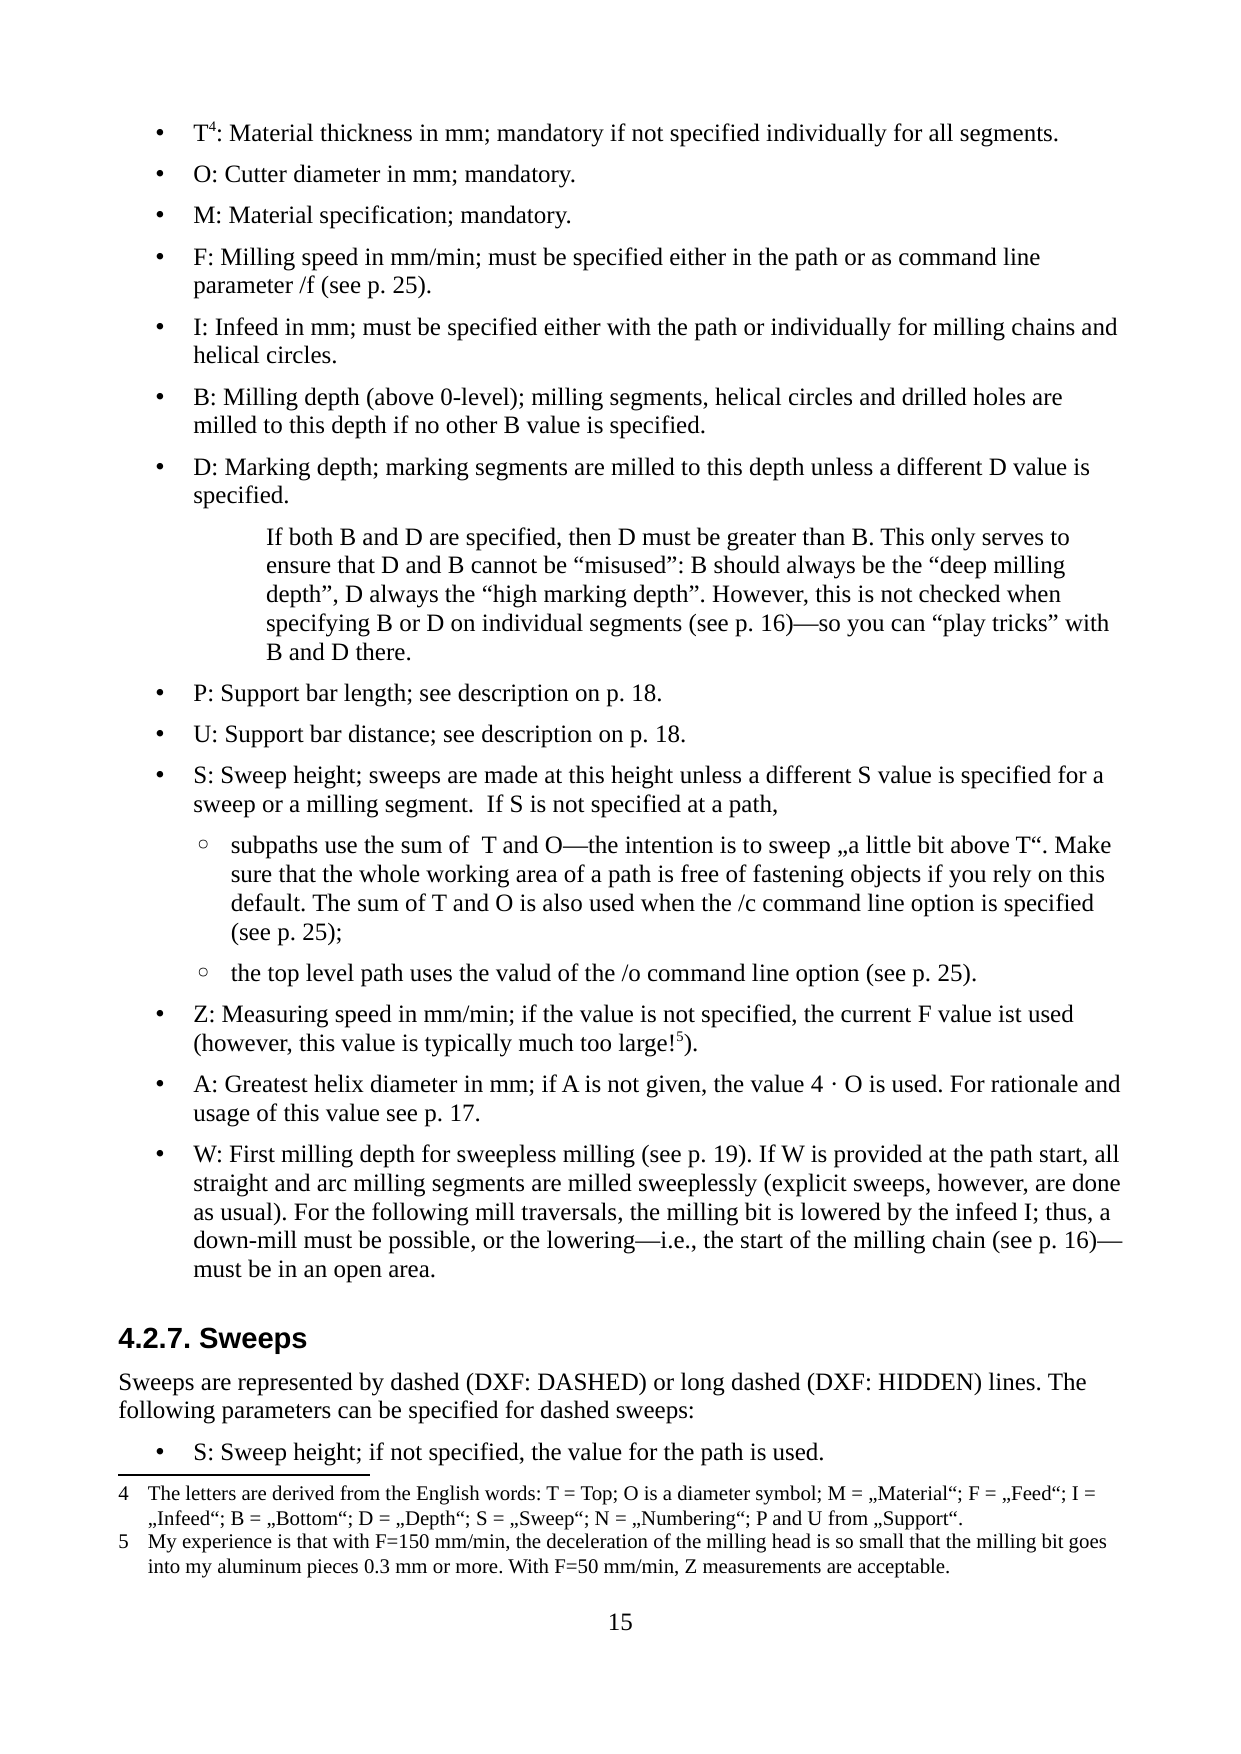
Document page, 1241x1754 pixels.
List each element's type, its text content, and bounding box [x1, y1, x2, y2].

list F: Milling speed in mm/min; must be specified either in the path or as command line parameter /f (see p. 25). [156, 242, 1122, 299]
list P: Support bar length; see description on p. 18. [156, 678, 1122, 707]
list The letters are derived from the English words: T = Top; O is a diameter symbol; M = „Material“; F = „Feed“; I = „Infeed“; B = „Bottom“; D = „Depth“; S = „Sweep“; N = „Numbering“; P and U from „Support“. [118, 1481, 1122, 1529]
list S: Sweep height; sweeps are made at this height unless a different S value is specified for a sweep or a milling segment. If S is not specified at a path, [156, 761, 1122, 818]
list O: Cutter diameter in mm; mandatory. [156, 159, 1122, 188]
list the top level path uses the valud of the /o command line option (see p. 25). [193, 958, 1122, 987]
list Z: Measuring speed in mm/min; if the value is not specified, the current F value ist used (however, this value is typically much too large!). [156, 999, 1122, 1057]
list D: Marking depth; marking segments are milled to this depth unless a different D value is specified. [156, 452, 1122, 509]
list I: Infeed in mm; must be specified either with the path or individually for milling chains and helical circles. [156, 312, 1122, 369]
list B: Milling depth (above 0-level); milling segments, helical circles and drilled holes are milled to this depth if no other B value is specified. [156, 382, 1122, 439]
list T: Material thickness in mm; mandatory if not specified individually for all segments. [156, 118, 1122, 147]
list A: Greatest helix diameter in mm; if A is not given, the value 4 · O is used. For rationale and usage of this value see p. 17. [156, 1069, 1122, 1127]
list My experience is that with F=150 mm/min, the deceleration of the milling head is so small that the milling bit goes into my aluminum pieces 0.3 mm or more. With F=50 mm/min, Z measurements are acceptable. [118, 1529, 1122, 1578]
list M: Material specification; mandatory. [156, 201, 1122, 229]
text If both B and D are specified, then D must be greater than B. This only serves to ensure that D and B cannot be “misused”: B should always be the “deep milling depth”, D always the “high marking depth”. However, this is not checked when specifying B or D on individual segments (see p. 16)—so you can “play tricks” with B and D there. [266, 522, 1122, 666]
list S: Sweep height; if not specified, the value for the path is used. [156, 1437, 1122, 1465]
text Sweeps are represented by dashed (DXF: DASHED) or long dashed (DXF: HIDDEN) lines. The following parameters can be specified for dashed sweeps: [118, 1367, 1122, 1424]
list U: Support bar distance; see description on p. 18. [156, 719, 1122, 748]
list subpaths use the sum of T and O—the intention is to sweep „a little bit above T“. Make sure that the whole working area of a path is free of fastening objects if you rely on this default. The sum of T and O is also used when the /c command line option is specified (see p. 25); [193, 831, 1122, 946]
list W: First milling depth for sweepless milling (see p. 19). If W is provided at the path start, all straight and arc milling segments are milled sweeplessly (explicit sweeps, however, are done as usual). For the following mill traversals, the milling bit is lowered by the infeed I; thus, a down-mill must be possible, or the lowering—i.e., the start of the milling chain (see p. 16)—must be in an open area. [156, 1139, 1122, 1283]
subtitle 4.2.7. Sweeps [118, 1321, 1122, 1354]
